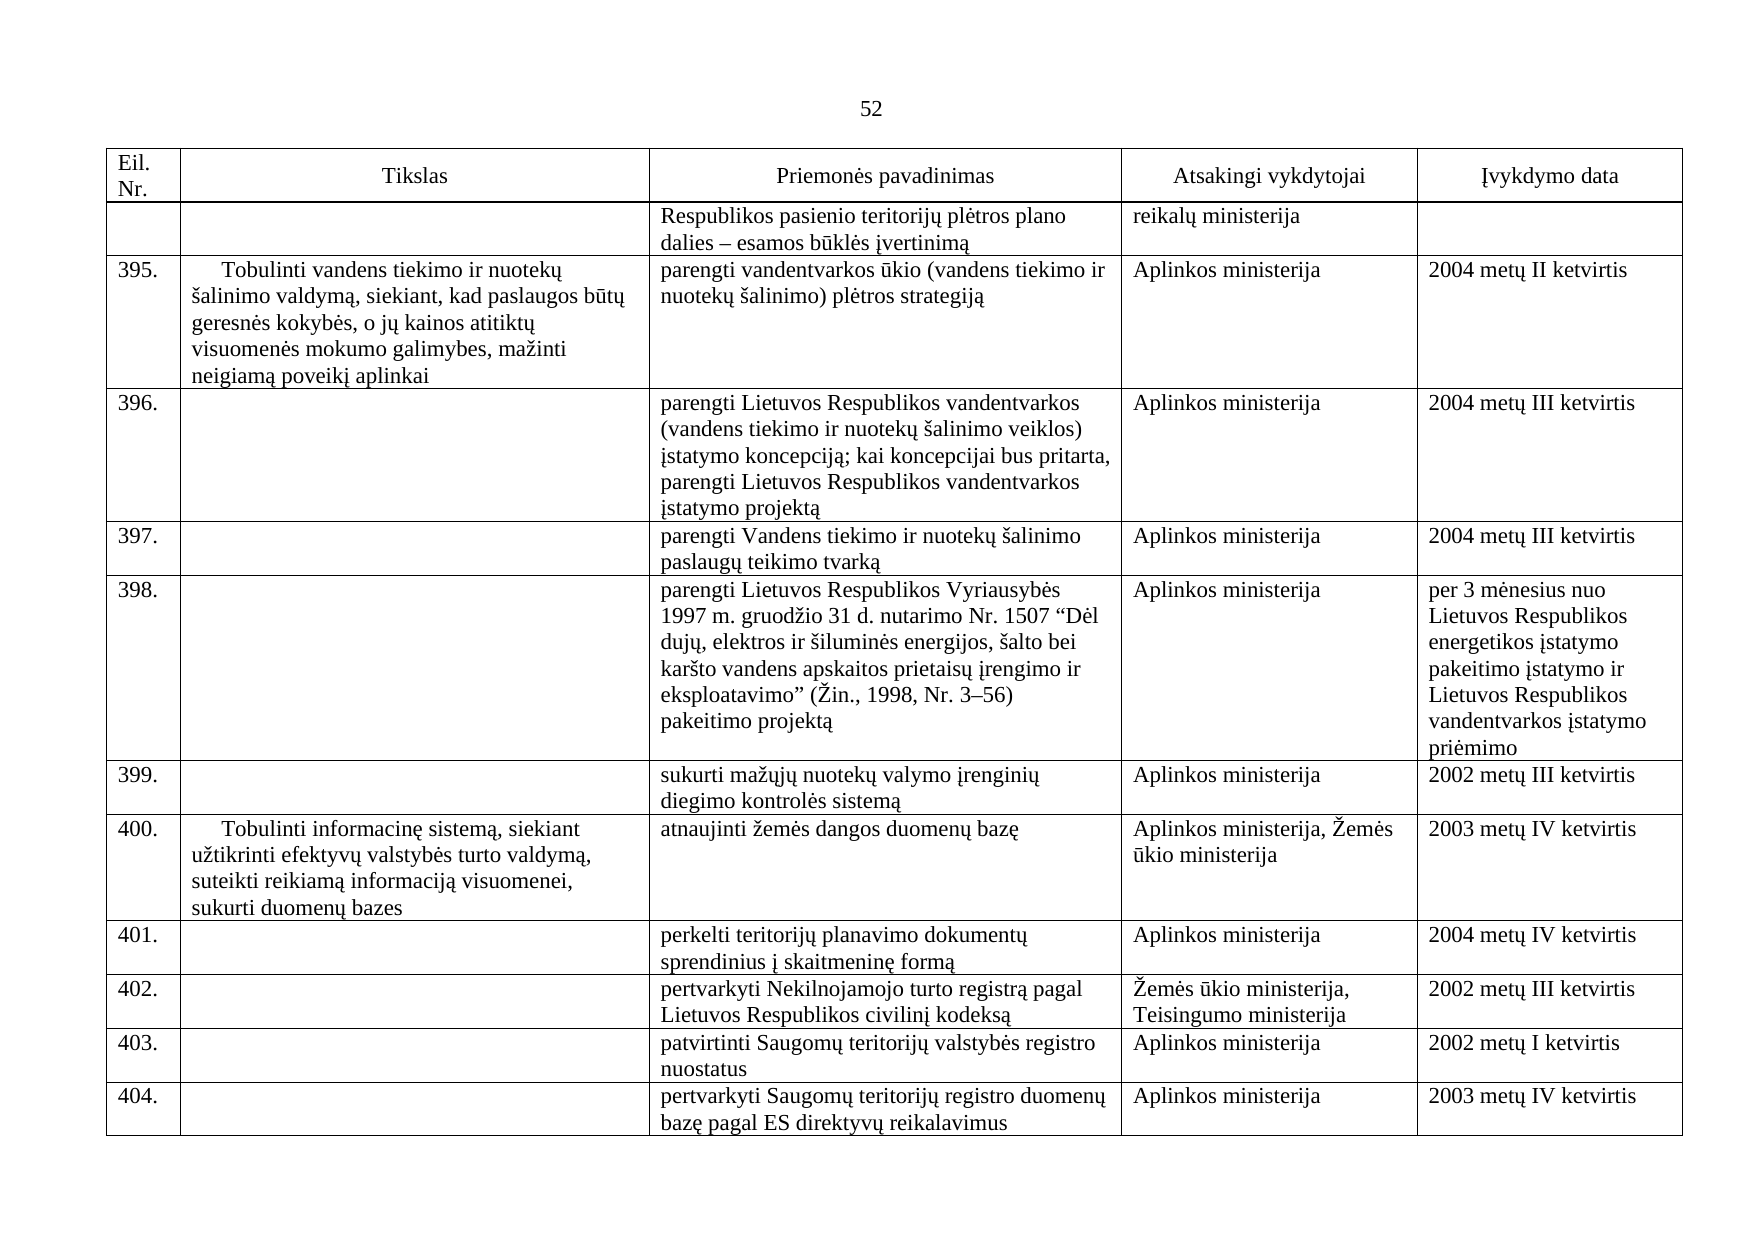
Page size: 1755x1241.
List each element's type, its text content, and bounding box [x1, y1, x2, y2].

table_cell [181, 1029, 649, 1082]
table_cell Aplinkos ministerija [1122, 921, 1417, 974]
table_cell 2003 metų IV ketvirtis [1418, 815, 1682, 920]
table_cell 2004 metų IV ketvirtis [1418, 921, 1682, 974]
table_cell Aplinkos ministerija, Žemės ūkio ministerija [1122, 815, 1417, 920]
table_cell parengti Vandens tiekimo ir nuotekų šalinimo paslaugų teikimo tvarką [650, 522, 1121, 574]
table_header Eil. Nr. [107, 149, 180, 201]
table_cell [107, 921, 180, 974]
table_cell 2004 metų III ketvirtis [1418, 389, 1682, 521]
table_cell [107, 203, 180, 255]
table_cell 2003 metų IV ketvirtis [1418, 1083, 1682, 1135]
table_cell [181, 921, 649, 974]
table_cell 2004 metų II ketvirtis [1418, 256, 1682, 388]
table_cell [107, 522, 180, 574]
table_cell patvirtinti Saugomų teritorijų valstybės registro nuostatus [650, 1029, 1121, 1082]
table_cell Aplinkos ministerija [1122, 389, 1417, 521]
table_cell Aplinkos ministerija [1122, 576, 1417, 760]
table_header Priemonės pavadinimas [650, 149, 1121, 201]
table_cell Respublikos pasienio teritorijų plėtros plano dalies – esamos būklės įvertinimą [650, 203, 1121, 255]
table_cell sukurti mažųjų nuotekų valymo įrenginių diegimo kontrolės sistemą [650, 761, 1121, 814]
table_cell Tobulinti informacinę sistemą, siekiant užtikrinti efektyvų valstybės turto valdymą, suteikti reikiamą informaciją visuomenei, sukurti duomenų bazes [181, 815, 649, 920]
table_cell [181, 389, 649, 521]
table_header Tikslas [181, 149, 649, 201]
table_cell [107, 1029, 180, 1082]
table_cell Žemės ūkio ministerija, Teisingumo ministerija [1122, 975, 1417, 1028]
table_cell [107, 256, 180, 388]
table_cell [181, 975, 649, 1028]
table_cell parengti Lietuvos Respublikos vandentvarkos (vandens tiekimo ir nuotekų šalinimo veiklos) įstatymo koncepciją; kai koncepcijai bus pritarta, parengti Lietuvos Respublikos vandentvarkos įstatymo projektą [650, 389, 1121, 521]
table_cell Aplinkos ministerija [1122, 256, 1417, 388]
table_cell Aplinkos ministerija [1122, 761, 1417, 814]
table_cell parengti Lietuvos Respublikos Vyriausybės 1997 m. gruodžio 31 d. nutarimo Nr. 1507 “Dėl dujų, elektros ir šiluminės energijos, šalto bei karšto vandens apskaitos prietaisų įrengimo ir eksploatavimo” (Žin., 1998, Nr. 3–56) pakeitimo projektą [650, 576, 1121, 760]
table_cell [107, 815, 180, 920]
table_cell pertvarkyti Saugomų teritorijų registro duomenų bazę pagal ES direktyvų reikalavimus [650, 1083, 1121, 1135]
table_header Atsakingi vykdytojai [1122, 149, 1417, 201]
table_cell [181, 1083, 649, 1135]
table_cell reikalų ministerija [1122, 203, 1417, 255]
table_cell Aplinkos ministerija [1122, 522, 1417, 574]
table_cell 2002 metų III ketvirtis [1418, 975, 1682, 1028]
table_cell [107, 389, 180, 521]
table_cell [1418, 203, 1682, 255]
table_cell Aplinkos ministerija [1122, 1083, 1417, 1135]
table_cell [107, 576, 180, 760]
table_cell per 3 mėnesius nuo Lietuvos Respublikos energetikos įstatymo pakeitimo įstatymo ir Lietuvos Respublikos vandentvarkos įstatymo priėmimo [1418, 576, 1682, 760]
table_cell [181, 203, 649, 255]
table_cell [107, 761, 180, 814]
table_cell Tobulinti vandens tiekimo ir nuotekų šalinimo valdymą, siekiant, kad paslaugos būtų geresnės kokybės, o jų kainos atitiktų visuomenės mokumo galimybes, mažinti neigiamą poveikį aplinkai [181, 256, 649, 388]
table_cell 2002 metų I ketvirtis [1418, 1029, 1682, 1082]
table_cell Aplinkos ministerija [1122, 1029, 1417, 1082]
table_cell parengti vandentvarkos ūkio (vandens tiekimo ir nuotekų šalinimo) plėtros strategiją [650, 256, 1121, 388]
table_cell [181, 522, 649, 574]
table_cell pertvarkyti Nekilnojamojo turto registrą pagal Lietuvos Respublikos civilinį kodeksą [650, 975, 1121, 1028]
table_cell atnaujinti žemės dangos duomenų bazę [650, 815, 1121, 920]
table_cell [107, 1083, 180, 1135]
table_cell [107, 975, 180, 1028]
table_cell [181, 576, 649, 760]
table_header Įvykdymo data [1418, 149, 1682, 201]
table_cell 2002 metų III ketvirtis [1418, 761, 1682, 814]
table_cell [181, 761, 649, 814]
table_cell 2004 metų III ketvirtis [1418, 522, 1682, 574]
table_cell perkelti teritorijų planavimo dokumentų sprendinius į skaitmeninę formą [650, 921, 1121, 974]
